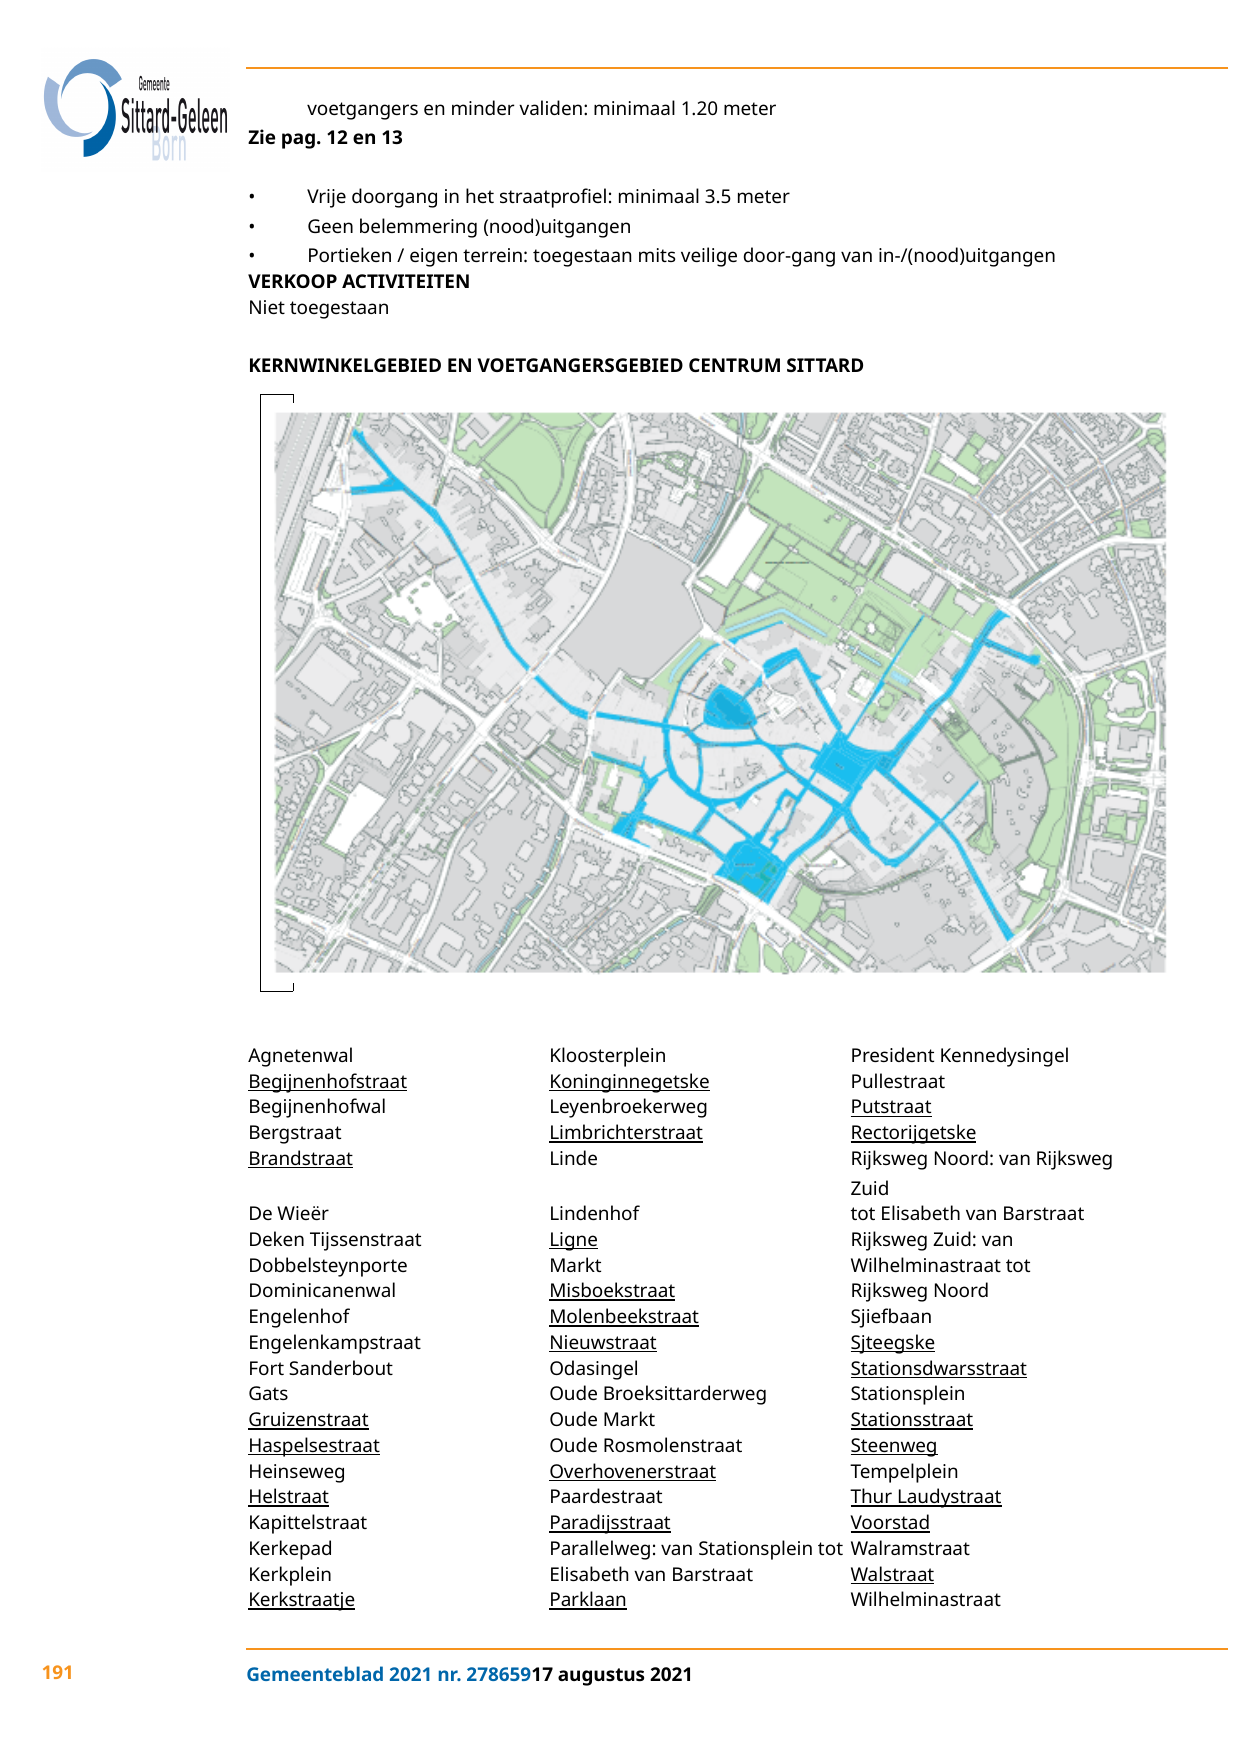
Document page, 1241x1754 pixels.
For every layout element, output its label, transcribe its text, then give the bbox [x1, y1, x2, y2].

table_cell De Wieër [248, 1201, 549, 1226]
table_cell Koninginnegetske [549, 1068, 850, 1094]
table_cell Stationsplein [850, 1381, 1152, 1406]
table_header Kloosterplein [549, 1042, 850, 1068]
table_cell Stationsstraat [850, 1406, 1152, 1432]
table_cell Engelenhof [248, 1304, 549, 1329]
table_cell Oude Markt [549, 1406, 850, 1432]
table_cell Kapittelstraat [248, 1509, 549, 1535]
table_header Agnetenwal [248, 1042, 549, 1068]
table_cell Sjiefbaan [850, 1304, 1152, 1329]
table_cell Odasingel [549, 1355, 850, 1381]
table_cell Helstraat [248, 1484, 549, 1509]
picture [268, 403, 1173, 983]
table_cell Haspelsestraat [248, 1432, 549, 1458]
table_cell Rectorijgetske [850, 1120, 1152, 1145]
table_cell Nieuwstraat [549, 1329, 850, 1355]
text KERNWINKELGEBIED EN VOETGANGERSGEBIED CENTRUM SITTARD [248, 353, 1152, 378]
table_cell Begijnenhofstraat [248, 1068, 549, 1094]
table_cell Wilhelminastraat tot [850, 1252, 1152, 1278]
table_cell Kerkplein [248, 1561, 549, 1586]
table_cell Voorstad [850, 1509, 1152, 1535]
table_cell Pullestraat [850, 1068, 1152, 1094]
table_cell Gats [248, 1381, 549, 1406]
table_cell Misboekstraat [549, 1278, 850, 1303]
table_cell Walstraat [850, 1561, 1152, 1586]
table_cell Sjteegske [850, 1329, 1152, 1355]
table_cell Oude Rosmolenstraat [549, 1432, 850, 1458]
table_cell Steenweg [850, 1432, 1152, 1458]
table_cell Paradijsstraat [549, 1509, 850, 1535]
table_cell Rijksweg Noord: van Rijksweg Zuid [850, 1145, 1152, 1201]
table_cell tot Elisabeth van Barstraat [850, 1201, 1152, 1226]
table_cell Ligne [549, 1226, 850, 1252]
table_cell Deken Tijssenstraat [248, 1226, 549, 1252]
table_cell Niet toegestaan [248, 294, 1152, 320]
table_cell Markt [549, 1252, 850, 1278]
table_cell Thur Laudystraat [850, 1484, 1152, 1509]
table_cell Begijnenhofwal [248, 1094, 549, 1119]
table_cell Fort Sanderbout [248, 1355, 549, 1381]
table_cell Parklaan [549, 1586, 850, 1612]
table_cell Oude Broeksittarderweg [549, 1381, 850, 1406]
table_cell Gruizenstraat [248, 1406, 549, 1432]
table_cell Elisabeth van Barstraat [549, 1561, 850, 1586]
table_cell Paardestraat [549, 1484, 850, 1509]
table_cell Kerkepad [248, 1535, 549, 1561]
table_cell Kerkstraatje [248, 1586, 549, 1612]
table_cell Dominicanenwal [248, 1278, 549, 1303]
table_cell Heinseweg [248, 1458, 549, 1483]
table_cell Stationsdwarsstraat [850, 1355, 1152, 1381]
table_cell Linde [549, 1145, 850, 1201]
table_cell Brandstraat [248, 1145, 549, 1201]
picture [41, 47, 231, 172]
table_cell Engelenkampstraat [248, 1329, 549, 1355]
table_cell Bergstraat [248, 1120, 549, 1145]
table_cell Tempelplein [850, 1458, 1152, 1483]
table_cell Walramstraat [850, 1535, 1152, 1561]
table_cell Molenbeekstraat [549, 1304, 850, 1329]
table_cell voetgangers en minder validen: minimaal 1.20 meter Zie pag. 12 en 13 Vrije doorgang in het straatprofiel: minimaal 3.5 meter Geen belemmering (nood)uitgangen Portieken / eigen terrein: toegestaan mits veilige door-gang van in-/(nood)uitgangen [248, 95, 1152, 268]
table_header President Kennedysingel [850, 1042, 1152, 1068]
table_cell Leyenbroekerweg [549, 1094, 850, 1119]
table_cell Rijksweg Noord [850, 1278, 1152, 1303]
table_cell Putstraat [850, 1094, 1152, 1119]
table_cell Limbrichterstraat [549, 1120, 850, 1145]
table_cell Parallelweg: van Stationsplein tot [549, 1535, 850, 1561]
table_cell Rijksweg Zuid: van [850, 1226, 1152, 1252]
table_cell Overhovenerstraat [549, 1458, 850, 1483]
table_cell VERKOOP ACTIVITEITEN [248, 269, 1152, 294]
table_cell Dobbelsteynporte [248, 1252, 549, 1278]
table_cell Wilhelminastraat [850, 1586, 1152, 1612]
table_cell Lindenhof [549, 1201, 850, 1226]
